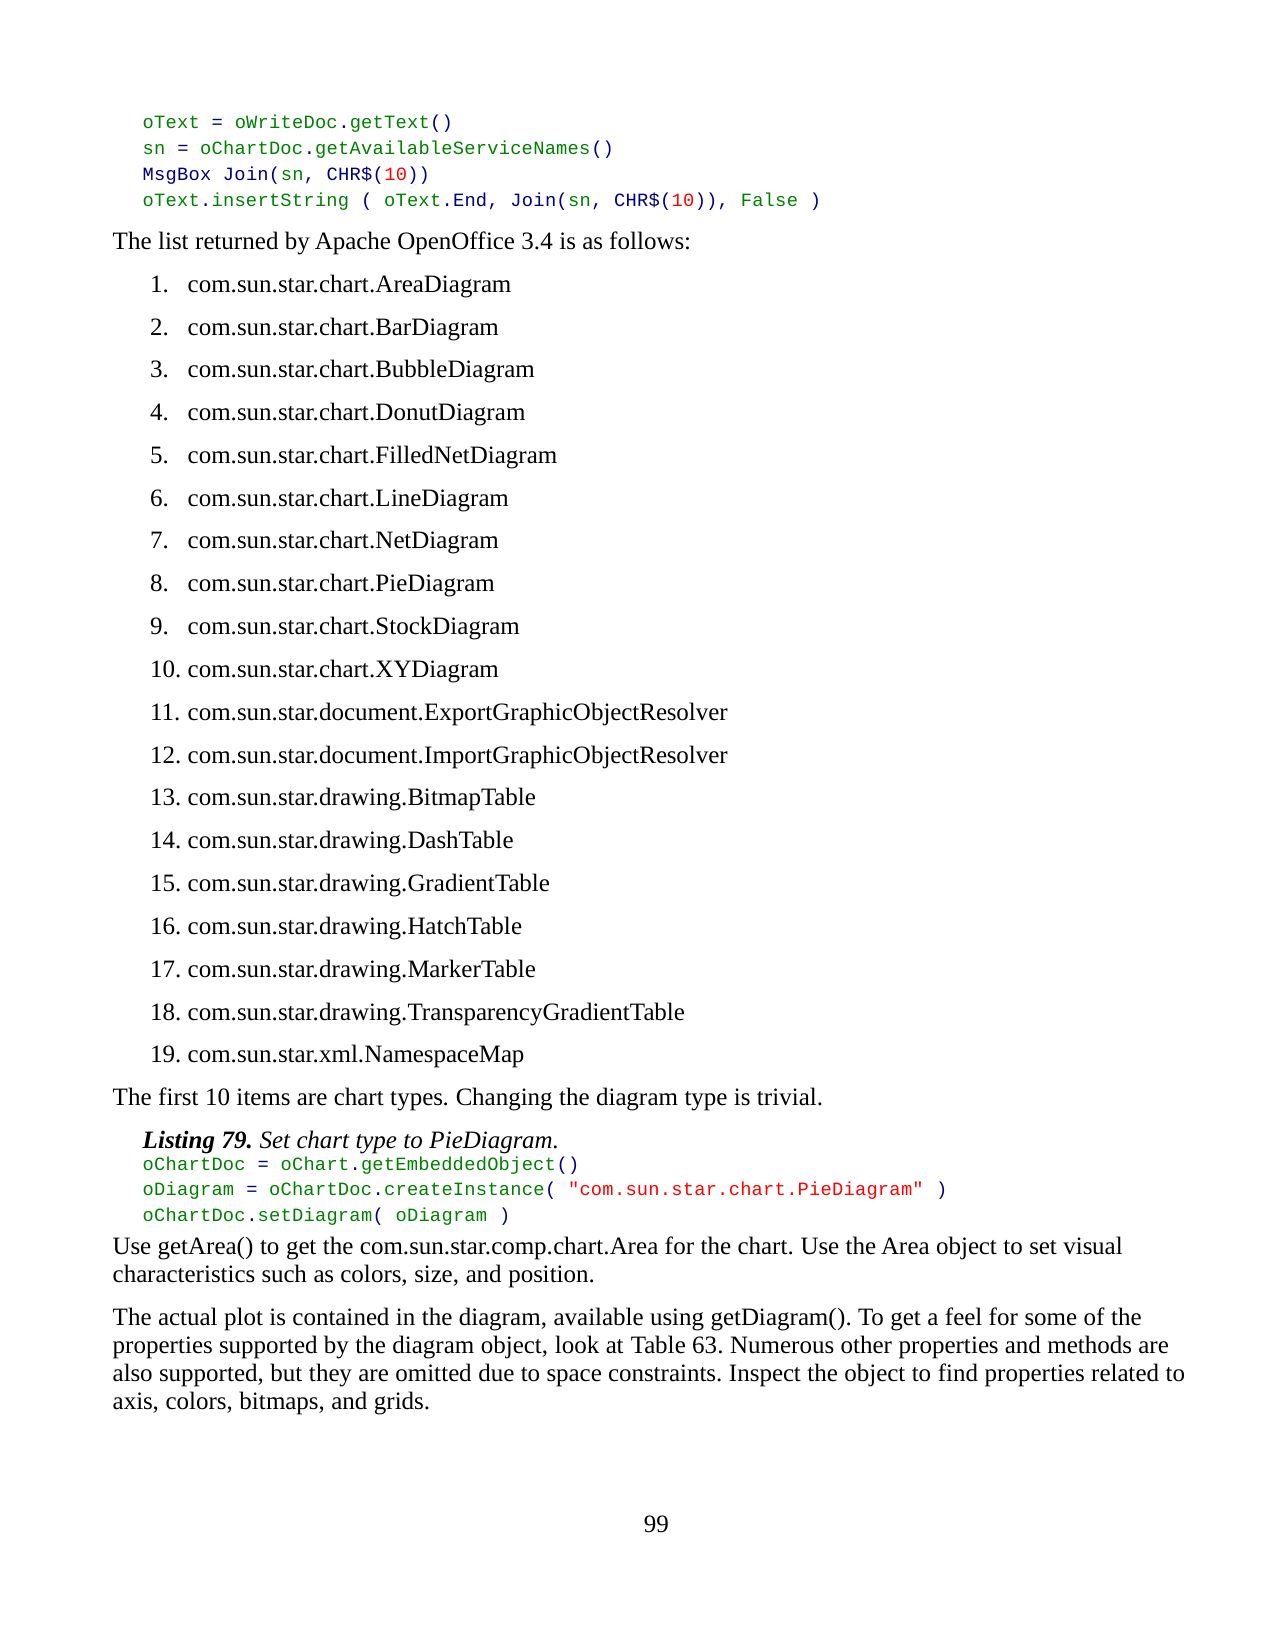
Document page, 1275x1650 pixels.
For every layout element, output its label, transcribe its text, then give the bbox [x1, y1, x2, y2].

list com.sun.star.document.ExportGraphicObjectResolver [150, 698, 1200, 726]
list com.sun.star.xml.NamespaceMap [150, 1040, 1200, 1068]
list com.sun.star.drawing.HatchTable [150, 912, 1200, 940]
list com.sun.star.drawing.TransparencyGradientTable [150, 997, 1200, 1025]
text oText = oWriteDoc.getText() [142, 112, 1200, 134]
list com.sun.star.chart.FilledNetDiagram [150, 441, 1200, 469]
text oText.insertString ( oText.End, Join(sn, CHR$(10)), False ) [142, 190, 1200, 212]
list com.sun.star.chart.StockDiagram [150, 612, 1200, 640]
text MsgBox Join(sn, CHR$(10)) [142, 164, 1200, 186]
list com.sun.star.drawing.BitmapTable [150, 783, 1200, 811]
list com.sun.star.chart.BarDiagram [150, 312, 1200, 340]
list com.sun.star.chart.XYDiagram [150, 655, 1200, 683]
text oDiagram = oChartDoc.createInstance( "com.sun.star.chart.PieDiagram" ) [142, 1180, 1200, 1201]
list com.sun.star.document.ImportGraphicObjectResolver [150, 741, 1200, 768]
text oChartDoc = oChart.getEmbeddedObject() [142, 1154, 1200, 1175]
text The actual plot is contained in the diagram, available using getDiagram(). To get a feel for some of the properties supported by the diagram object, look at Table 63. Numerous other properties and methods are also supported, but they are omitted due to space constraints. Inspect the object to find properties related to axis, colors, bitmaps, and grids. [112, 1302, 1200, 1414]
text The first 10 items are chart types. Changing the diagram type is trivial. [112, 1083, 1200, 1111]
list com.sun.star.chart.PieDiagram [150, 569, 1200, 597]
list com.sun.star.chart.DonutDiagram [150, 398, 1200, 426]
text sn = oChartDoc.getAvailableServiceNames() [142, 138, 1200, 160]
list com.sun.star.chart.BubbleDiagram [150, 355, 1200, 383]
text oChartDoc.setDiagram( oDiagram ) [142, 1206, 1200, 1227]
list com.sun.star.drawing.GradientTable [150, 869, 1200, 897]
list com.sun.star.chart.AreaDiagram [150, 269, 1200, 298]
list com.sun.star.chart.LineDiagram [150, 484, 1200, 512]
list Listing 79. Set chart type to PieDiagram. [142, 1126, 1200, 1154]
list com.sun.star.drawing.DashTable [150, 826, 1200, 854]
text Use getArea() to get the com.sun.star.comp.chart.Area for the chart. Use the Area object to set visual characteristics such as colors, size, and position. [112, 1232, 1200, 1288]
list com.sun.star.drawing.MarkerTable [150, 954, 1200, 983]
list com.sun.star.chart.NetDiagram [150, 526, 1200, 554]
text The list returned by Apache OpenOffice 3.4 is as follows: [112, 227, 1200, 255]
